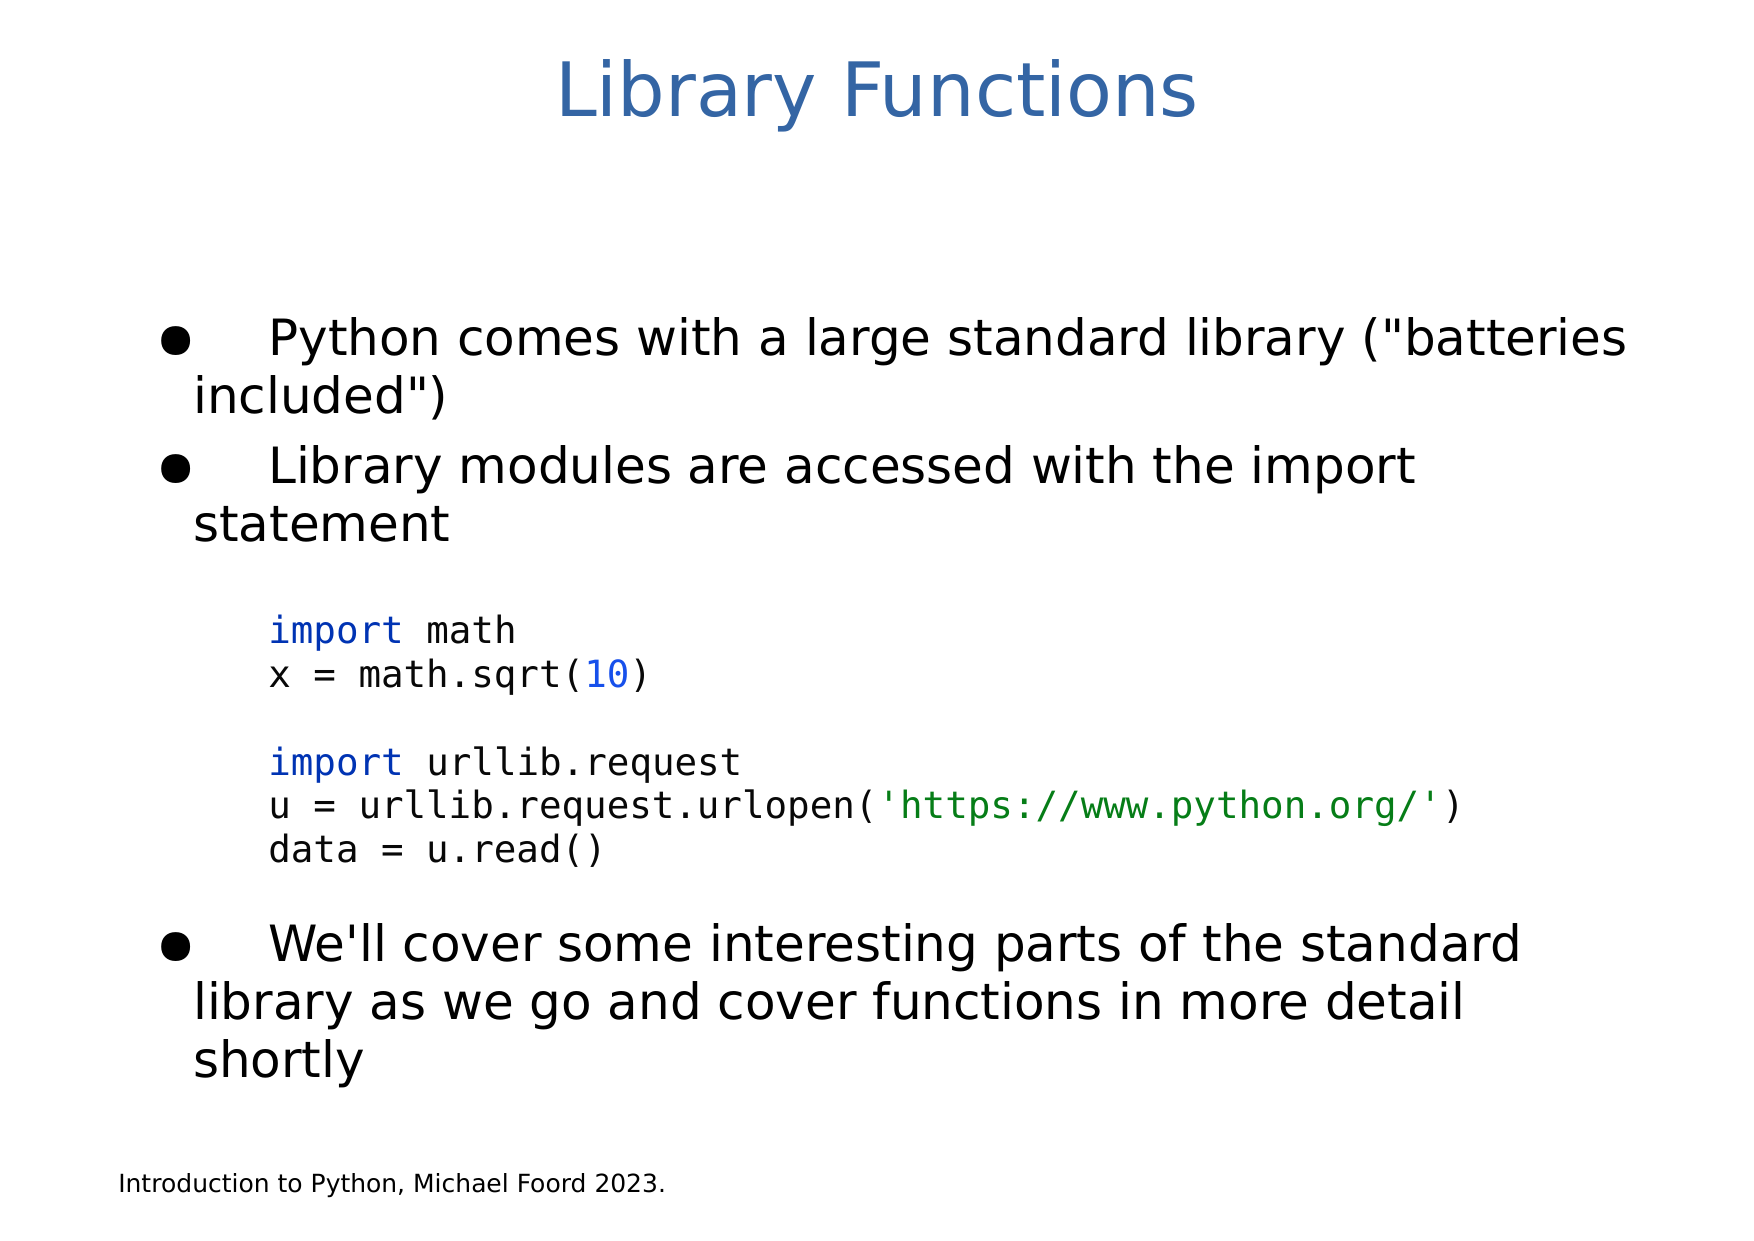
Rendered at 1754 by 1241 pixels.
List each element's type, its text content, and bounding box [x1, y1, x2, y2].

text import math x = math.sqrt(10) import urllib.request u = urllib.request.urlopen('https://www.python.org/') data = u.read() [268, 609, 1636, 871]
subtitle Library Functions [118, 47, 1636, 134]
list We'll cover some interesting parts of the standard library as we go and cover functions in more detail shortly [156, 915, 1636, 1089]
list Python comes with a large standard library ("batteries included") [156, 309, 1636, 425]
list Library modules are accessed with the import statement [156, 437, 1636, 554]
